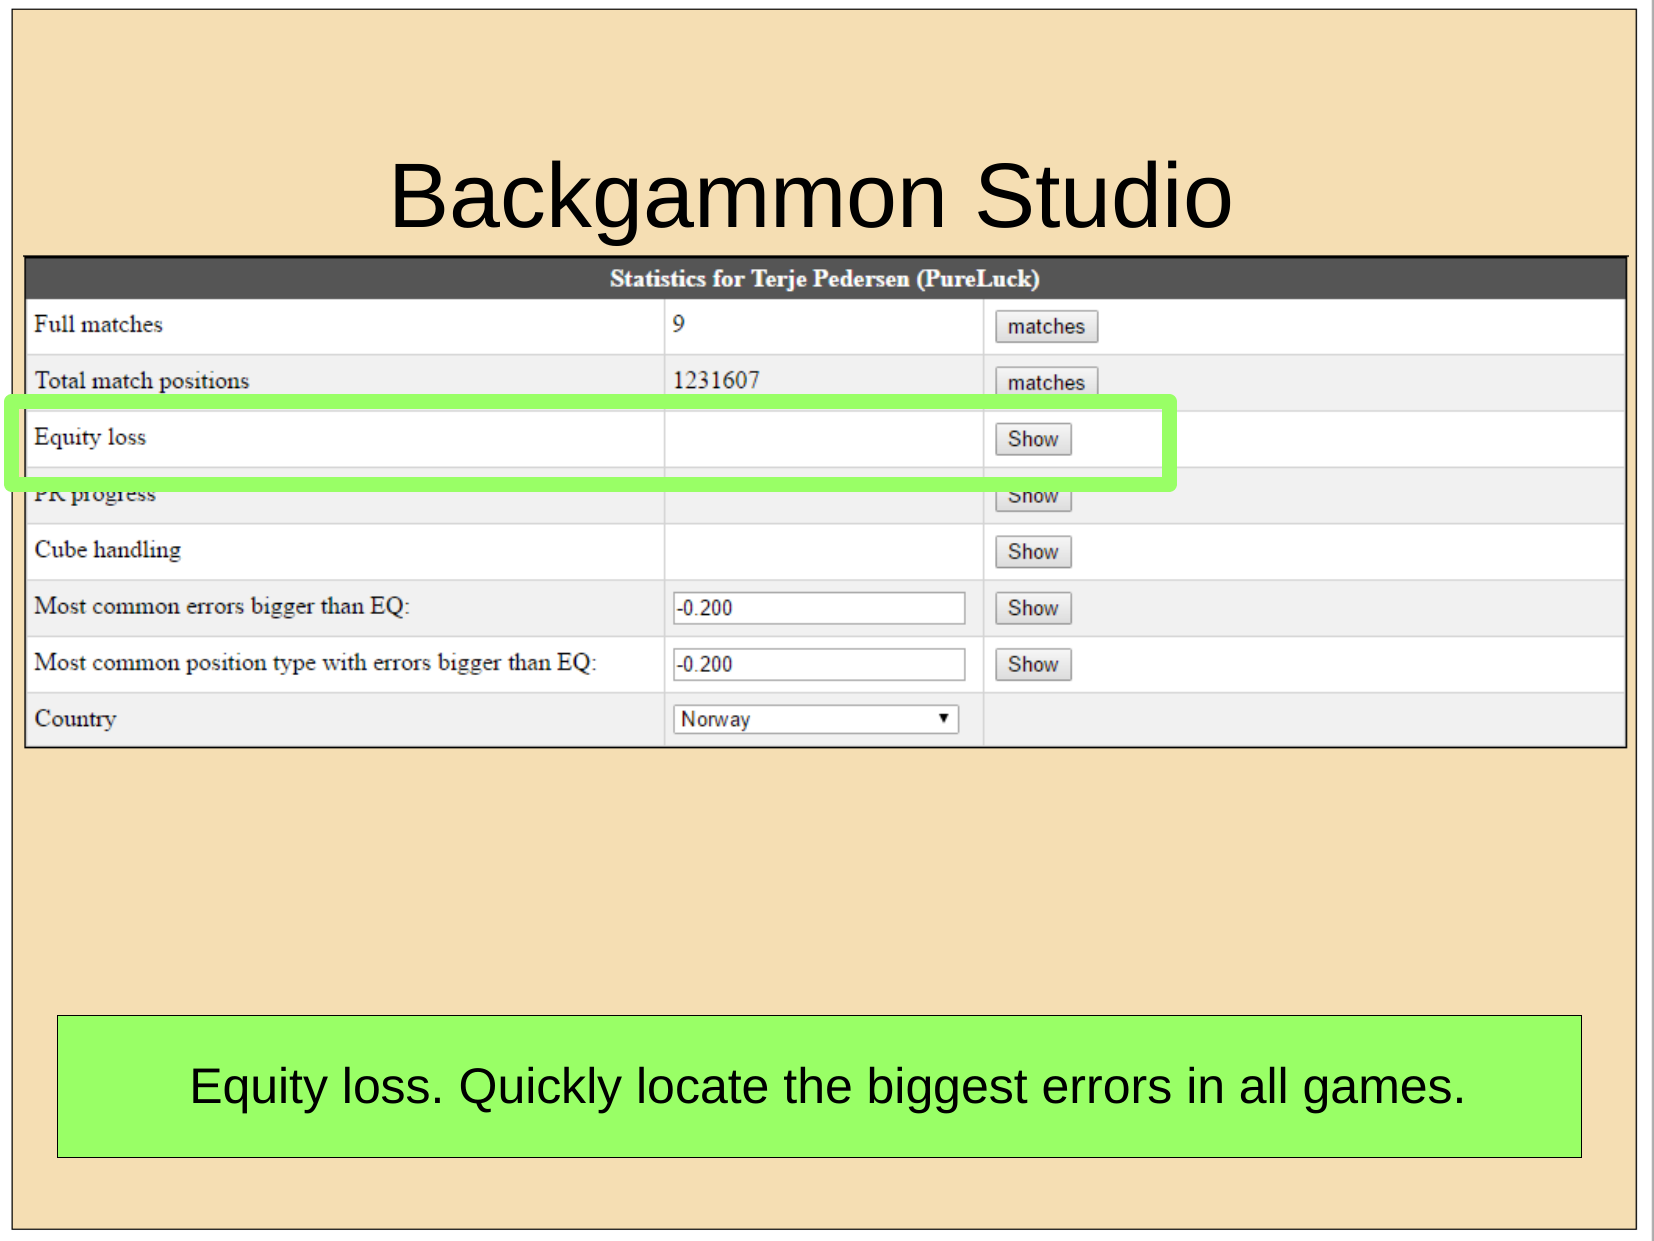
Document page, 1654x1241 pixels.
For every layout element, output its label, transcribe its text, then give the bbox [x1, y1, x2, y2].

text_box Equity loss. Quickly locate the biggest errors in all games. [57, 1015, 1582, 1158]
title Backgammon Studio [118, 112, 1506, 254]
picture [0, 0, 1654, 1241]
